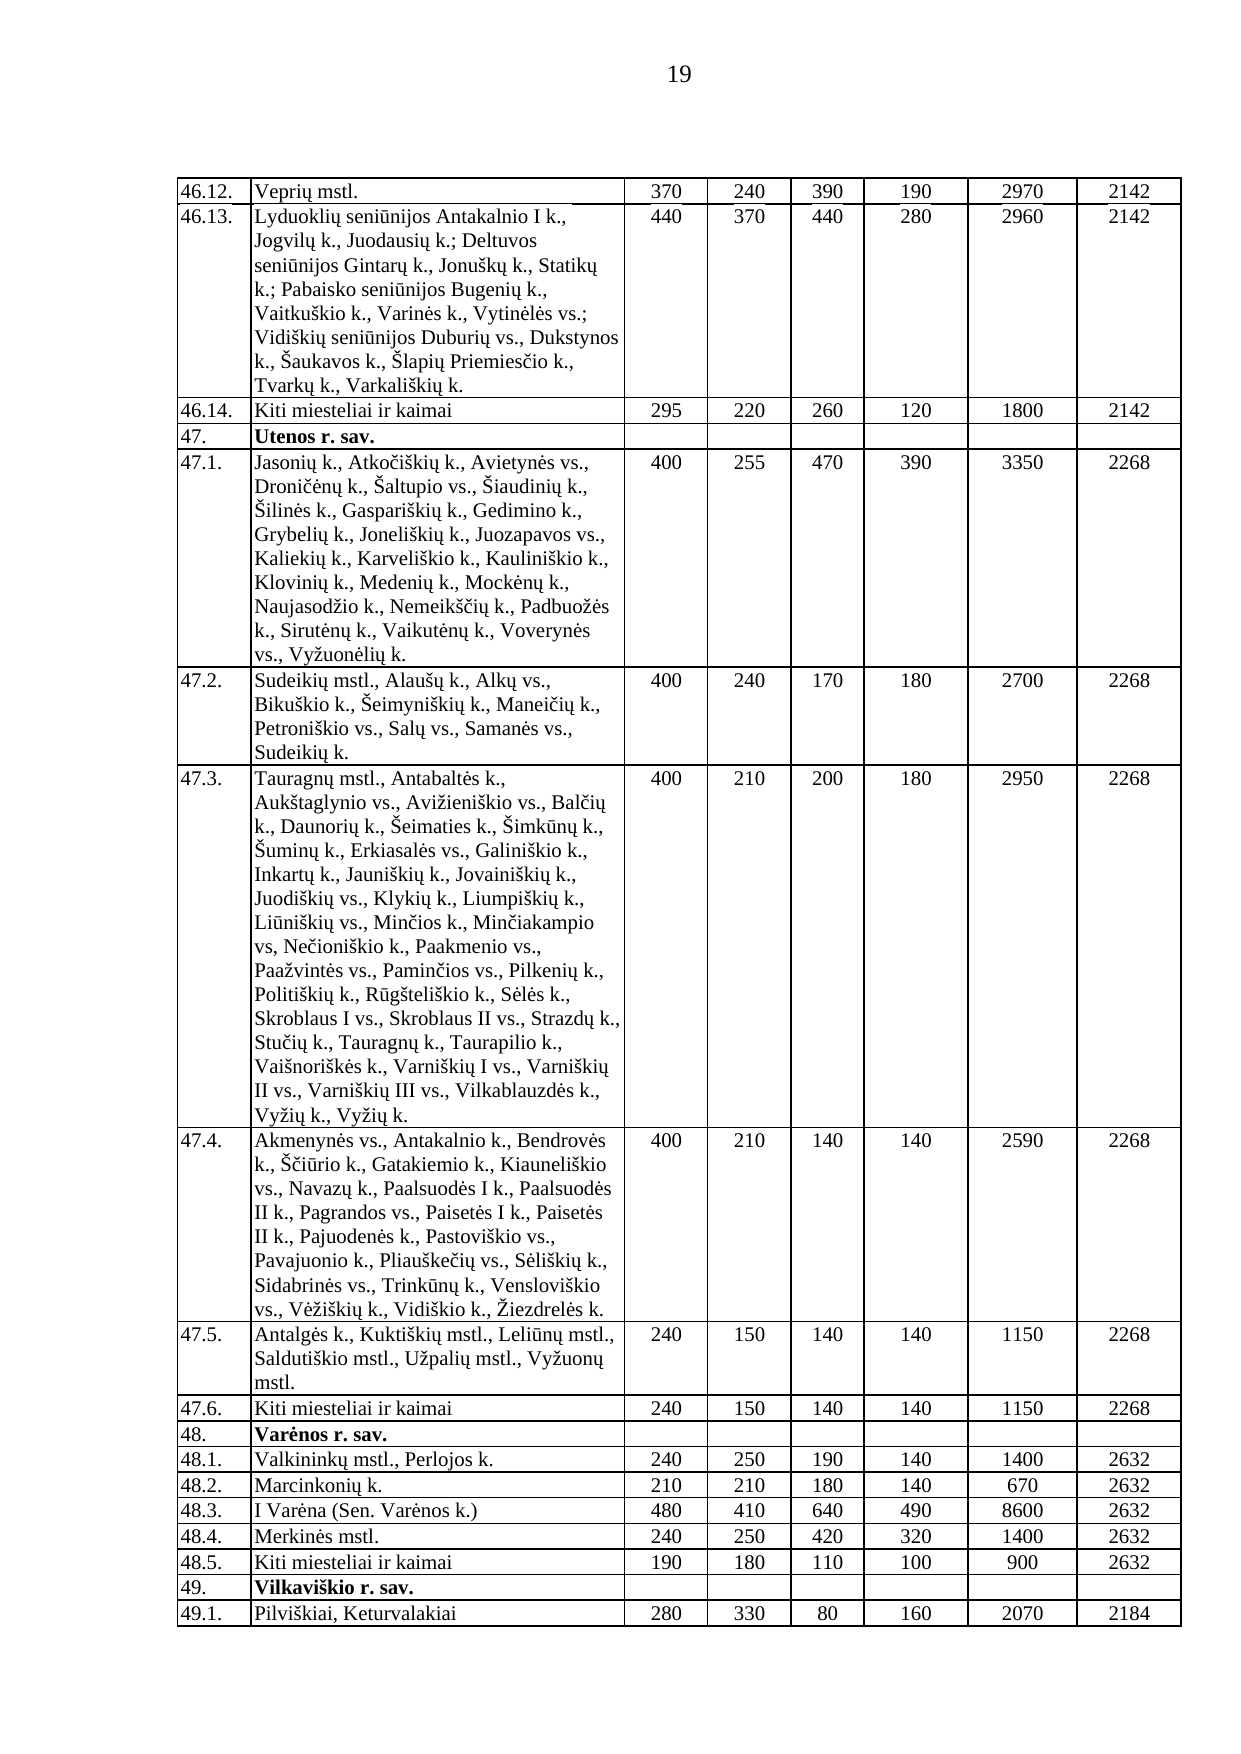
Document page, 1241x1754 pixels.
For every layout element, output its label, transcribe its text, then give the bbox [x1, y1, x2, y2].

table_cell Veprių mstl. [252, 179, 624, 203]
table_cell 400 [625, 766, 707, 1127]
table_cell 47.5. [178, 1322, 250, 1394]
table_cell Marcinkonių k. [252, 1473, 624, 1497]
table_cell 240 [625, 1447, 707, 1471]
table_cell [969, 1422, 1076, 1446]
table_cell 2142 [1078, 179, 1180, 203]
table_cell 2590 [969, 1128, 1076, 1321]
table_cell [969, 1575, 1076, 1599]
table_cell [865, 424, 967, 448]
table_cell 140 [792, 1322, 863, 1394]
table_cell 140 [865, 1128, 967, 1321]
table_cell 160 [865, 1601, 967, 1625]
table_cell 170 [792, 668, 863, 764]
table_cell Kiti miesteliai ir kaimai [252, 398, 624, 422]
table_cell 190 [865, 179, 967, 203]
table_cell 1800 [969, 398, 1076, 422]
table_cell 48.1. [178, 1447, 250, 1471]
table_cell 2070 [969, 1601, 1076, 1625]
table_cell 2632 [1078, 1473, 1180, 1497]
table_cell 180 [708, 1550, 790, 1574]
table_cell 330 [708, 1601, 790, 1625]
table_cell 48. [178, 1422, 250, 1446]
table_cell [969, 424, 1076, 448]
table_cell 200 [792, 766, 863, 1127]
table_cell [625, 1575, 707, 1599]
table_cell 110 [792, 1550, 863, 1574]
table_cell 2268 [1078, 668, 1180, 764]
table_cell 2700 [969, 668, 1076, 764]
table_cell 490 [865, 1498, 967, 1522]
table_cell 2960 [969, 205, 1076, 397]
table_cell 120 [865, 398, 967, 422]
table_cell Pilviškiai, Keturvalakiai [252, 1601, 624, 1625]
table_cell Antalgės k., Kuktiškių mstl., Leliūnų mstl., Saldutiškio mstl., Užpalių mstl., Vyžuonų mstl. [252, 1322, 624, 1394]
table_cell 150 [708, 1322, 790, 1394]
table_cell 250 [708, 1447, 790, 1471]
table_cell [1078, 1422, 1180, 1446]
table_cell 320 [865, 1524, 967, 1548]
table_cell [708, 424, 790, 448]
table_cell [1078, 424, 1180, 448]
table_cell [865, 1422, 967, 1446]
table_cell 48.5. [178, 1550, 250, 1574]
table_cell 240 [625, 1322, 707, 1394]
table_cell 2268 [1078, 1322, 1180, 1394]
table_cell Kiti miesteliai ir kaimai [252, 1550, 624, 1574]
table_cell 150 [708, 1396, 790, 1420]
table_cell Akmenynės vs., Antakalnio k., Bendrovės k., Ščiūrio k., Gatakiemio k., Kiauneliškio vs., Navazų k., Paalsuodės I k., Paalsuodės II k., Pagrandos vs., Paisetės I k., Paisetės II k., Pajuodenės k., Pastoviškio vs., Pavajuonio k., Pliauškečių vs., Sėliškių k., Sidabrinės vs., Trinkūnų k., Vensloviškio vs., Vėžiškių k., Vidiškio k., Žiezdrelės k. [252, 1128, 624, 1321]
table_cell 210 [708, 766, 790, 1127]
table_cell 2142 [1078, 398, 1180, 422]
table_cell 240 [708, 179, 790, 203]
table_cell 2632 [1078, 1550, 1180, 1574]
table_cell 47.1. [178, 450, 250, 666]
table_cell 2184 [1078, 1601, 1180, 1625]
table_cell 49.1. [178, 1601, 250, 1625]
table_cell 140 [865, 1447, 967, 1471]
table_cell 370 [708, 205, 790, 397]
table_cell 2268 [1078, 1128, 1180, 1321]
table_cell 47.6. [178, 1396, 250, 1420]
table_cell 140 [865, 1322, 967, 1394]
table_cell 210 [625, 1473, 707, 1497]
table_cell 440 [625, 205, 707, 397]
table_cell 180 [792, 1473, 863, 1497]
table_cell 47.3. [178, 766, 250, 1127]
table_cell Varėnos r. sav. [252, 1422, 624, 1446]
table_cell 47.4. [178, 1128, 250, 1321]
table_cell 2632 [1078, 1498, 1180, 1522]
table_cell 240 [708, 668, 790, 764]
table_cell 190 [625, 1550, 707, 1574]
table_cell 80 [792, 1601, 863, 1625]
table_cell 2268 [1078, 450, 1180, 666]
table_cell Jasonių k., Atkočiškių k., Avietynės vs., Droničėnų k., Šaltupio vs., Šiaudinių k., Šilinės k., Gaspariškių k., Gedimino k., Grybelių k., Joneliškių k., Juozapavos vs., Kaliekių k., Karveliškio k., Kauliniškio k., Klovinių k., Medenių k., Mockėnų k., Naujasodžio k., Nemeikščių k., Padbuožės k., Sirutėnų k., Vaikutėnų k., Voverynės vs., Vyžuonėlių k. [252, 450, 624, 666]
table_cell 410 [708, 1498, 790, 1522]
table_cell [625, 1422, 707, 1446]
table_cell 255 [708, 450, 790, 666]
table_cell 8600 [969, 1498, 1076, 1522]
table_cell 390 [792, 179, 863, 203]
table_cell Vilkaviškio r. sav. [252, 1575, 624, 1599]
table_cell Tauragnų mstl., Antabaltės k., Aukštaglynio vs., Avižieniškio vs., Balčių k., Daunorių k., Šeimaties k., Šimkūnų k., Šuminų k., Erkiasalės vs., Galiniškio k., Inkartų k., Jauniškių k., Jovainiškių k., Juodiškių vs., Klykių k., Liumpiškių k., Liūniškių vs., Minčios k., Minčiakampio vs, Nečioniškio k., Paakmenio vs., Paažvintės vs., Paminčios vs., Pilkenių k., Politiškių k., Rūgšteliškio k., Sėlės k., Skroblaus I vs., Skroblaus II vs., Strazdų k., Stučių k., Tauragnų k., Taurapilio k., Vaišnoriškės k., Varniškių I vs., Varniškių II vs., Varniškių III vs., Vilkablauzdės k., Vyžių k., Vyžių k. [252, 766, 624, 1127]
table_cell 140 [865, 1396, 967, 1420]
table_cell 370 [625, 179, 707, 203]
table_cell [708, 1422, 790, 1446]
table_cell 390 [865, 450, 967, 666]
table_cell 260 [792, 398, 863, 422]
table_cell 400 [625, 668, 707, 764]
table_cell 2268 [1078, 1396, 1180, 1420]
table_cell 1150 [969, 1322, 1076, 1394]
table_cell 220 [708, 398, 790, 422]
table_cell 2632 [1078, 1524, 1180, 1548]
table_cell 210 [708, 1473, 790, 1497]
table_cell 48.3. [178, 1498, 250, 1522]
table_cell Valkininkų mstl., Perlojos k. [252, 1447, 624, 1471]
table_cell 1400 [969, 1447, 1076, 1471]
table_cell 140 [792, 1128, 863, 1321]
table_cell 46.13. [178, 205, 250, 397]
table_cell 400 [625, 1128, 707, 1321]
table_cell 1400 [969, 1524, 1076, 1548]
table_cell 210 [708, 1128, 790, 1321]
table_cell 400 [625, 450, 707, 666]
table_cell Sudeikių mstl., Alaušų k., Alkų vs., Bikuškio k., Šeimyniškių k., Maneičių k., Petroniškio vs., Salų vs., Samanės vs., Sudeikių k. [252, 668, 624, 764]
table_cell 49. [178, 1575, 250, 1599]
table_cell 2142 [1078, 205, 1180, 397]
table_cell [865, 1575, 967, 1599]
table_cell 280 [625, 1601, 707, 1625]
table_cell 470 [792, 450, 863, 666]
table_cell 48.2. [178, 1473, 250, 1497]
table_cell 3350 [969, 450, 1076, 666]
table_cell 180 [865, 668, 967, 764]
table_cell Merkinės mstl. [252, 1524, 624, 1548]
table_cell 140 [865, 1473, 967, 1497]
table_cell 440 [792, 205, 863, 397]
table_cell [708, 1575, 790, 1599]
table_cell 480 [625, 1498, 707, 1522]
table_cell 900 [969, 1550, 1076, 1574]
table_cell [792, 1422, 863, 1446]
table_cell Kiti miesteliai ir kaimai [252, 1396, 624, 1420]
table_cell 640 [792, 1498, 863, 1522]
table_cell 240 [625, 1524, 707, 1548]
table_cell [1078, 1575, 1180, 1599]
table_cell 2268 [1078, 766, 1180, 1127]
table_cell 250 [708, 1524, 790, 1548]
table_cell 420 [792, 1524, 863, 1548]
table_cell 46.14. [178, 398, 250, 422]
table_cell Utenos r. sav. [252, 424, 624, 448]
table_cell 47.2. [178, 668, 250, 764]
table_cell I Varėna (Sen. Varėnos k.) [252, 1498, 624, 1522]
table_cell 2950 [969, 766, 1076, 1127]
table_cell 240 [625, 1396, 707, 1420]
table_cell 190 [792, 1447, 863, 1471]
table_cell 48.4. [178, 1524, 250, 1548]
table_cell [792, 1575, 863, 1599]
table_cell 46.12. [178, 179, 250, 203]
table_cell 140 [792, 1396, 863, 1420]
table_cell Lyduoklių seniūnijos Antakalnio I k., Jogvilų k., Juodausių k.; Deltuvos seniūnijos Gintarų k., Jonuškų k., Statikų k.; Pabaisko seniūnijos Bugenių k., Vaitkuškio k., Varinės k., Vytinėlės vs.; Vidiškių seniūnijos Duburių vs., Dukstynos k., Šaukavos k., Šlapių Priemiesčio k., Tvarkų k., Varkališkių k. [252, 205, 624, 397]
table_cell 280 [865, 205, 967, 397]
table_cell 180 [865, 766, 967, 1127]
table_cell [792, 424, 863, 448]
table_cell 47. [178, 424, 250, 448]
table_cell 2632 [1078, 1447, 1180, 1471]
table_cell 100 [865, 1550, 967, 1574]
table_cell 2970 [969, 179, 1076, 203]
table_cell 295 [625, 398, 707, 422]
table_cell [625, 424, 707, 448]
table_cell 670 [969, 1473, 1076, 1497]
table_cell 1150 [969, 1396, 1076, 1420]
